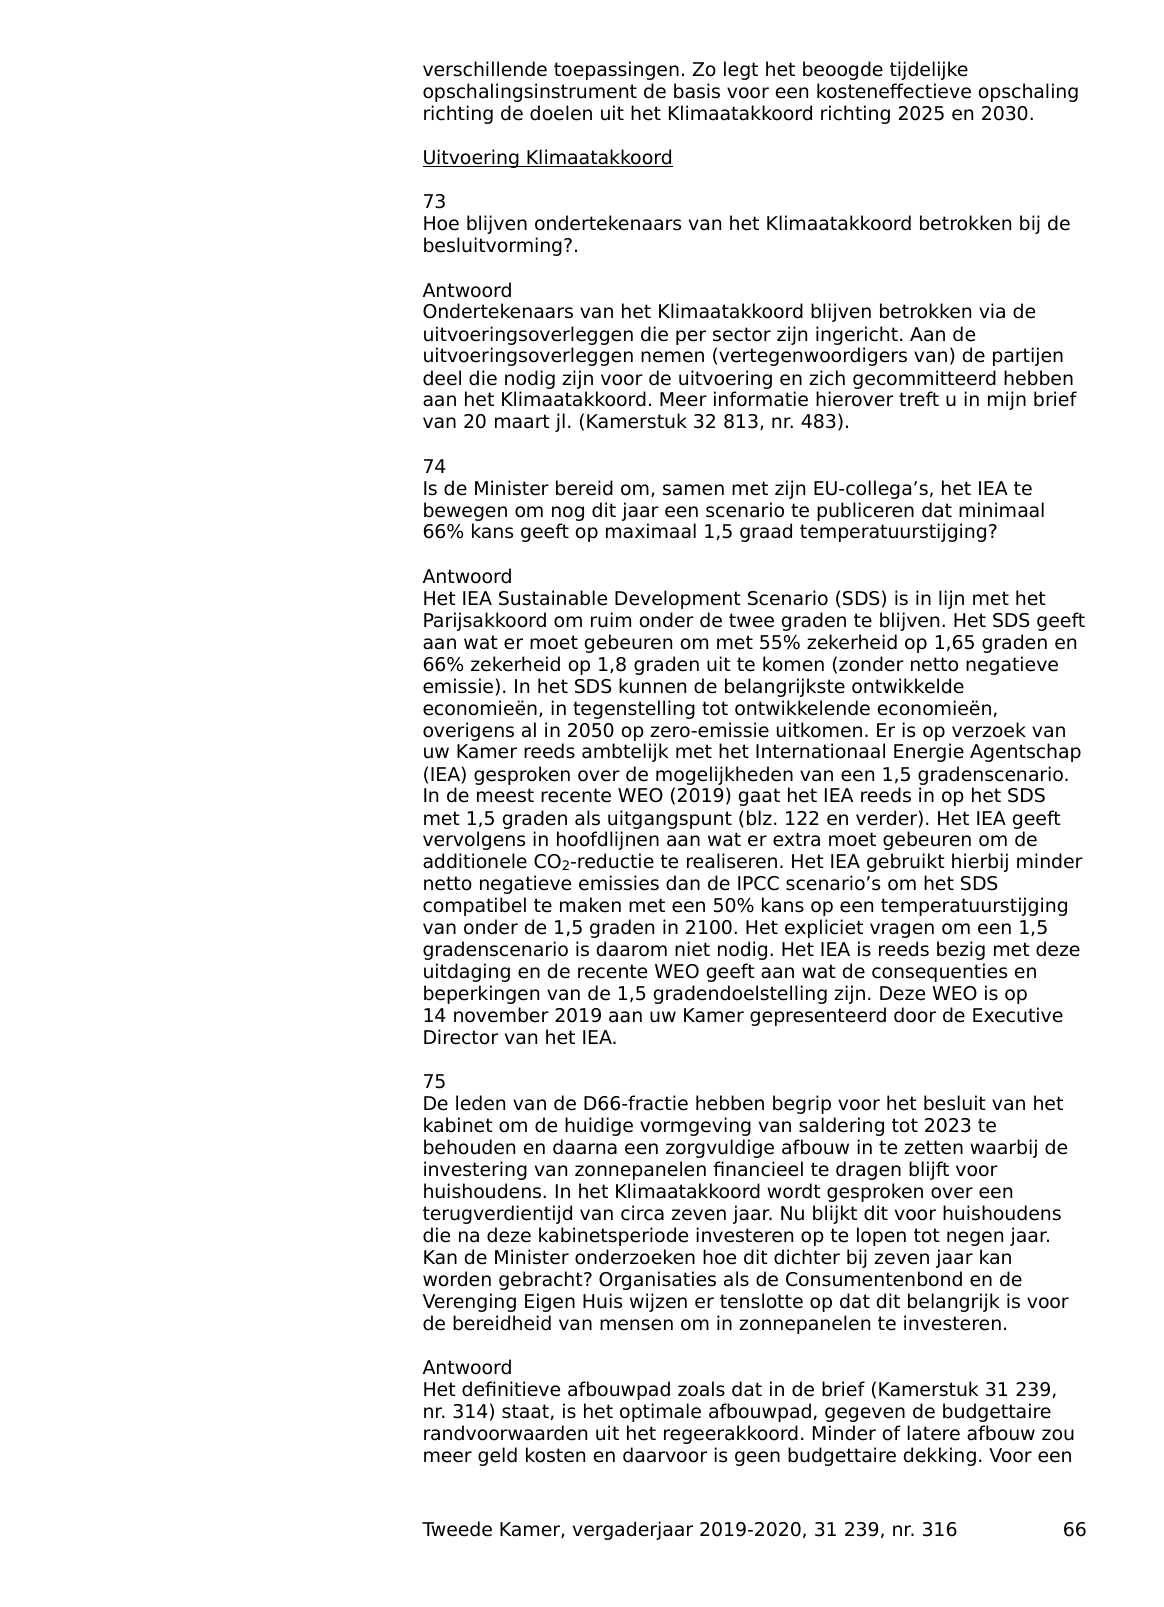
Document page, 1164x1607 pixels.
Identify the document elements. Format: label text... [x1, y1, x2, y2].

text Antwoord [422, 566, 1087, 588]
text 73 [422, 191, 1087, 213]
text Ondertekenaars van het Klimaatakkoord blijven betrokken via de uitvoeringsoverleggen die per sector zijn ingericht. Aan de uitvoeringsoverleggen nemen (vertegenwoordigers van) de partijen deel die nodig zijn voor de uitvoering en zich gecommitteerd hebben aan het Klimaatakkoord. Meer informatie hierover treft u in mijn brief van 20 maart jl. (Kamerstuk 32 813, nr. 483). [422, 301, 1087, 433]
text 75 [422, 1071, 1087, 1093]
text Antwoord [422, 279, 1087, 301]
text De leden van de D66-fractie hebben begrip voor het besluit van het kabinet om de huidige vormgeving van saldering tot 2023 te behouden en daarna een zorgvuldige afbouw in te zetten waarbij de investering van zonnepanelen financieel te dragen blijft voor huishoudens. In het Klimaatakkoord wordt gesproken over een terugverdientijd van circa zeven jaar. Nu blijkt dit voor huishoudens die na deze kabinetsperiode investeren op te lopen tot negen jaar. Kan de Minister onderzoeken hoe dit dichter bij zeven jaar kan worden gebracht? Organisaties als de Consumentenbond en de Verenging Eigen Huis wijzen er tenslotte op dat dit belangrijk is voor de bereidheid van mensen om in zonnepanelen te investeren. [422, 1093, 1087, 1335]
text Is de Minister bereid om, samen met zijn EU-collega’s, het IEA te bewegen om nog dit jaar een scenario te publiceren dat minimaal 66% kans geeft op maximaal 1,5 graad temperatuurstijging? [422, 477, 1087, 543]
text Antwoord [422, 1357, 1087, 1379]
text Het definitieve afbouwpad zoals dat in de brief (Kamerstuk 31 239, nr. 314) staat, is het optimale afbouwpad, gegeven de budgettaire randvoorwaarden uit het regeerakkoord. Minder of latere afbouw zou meer geld kosten en daarvoor is geen budgettaire dekking. Voor een [422, 1379, 1087, 1467]
text 74 [422, 456, 1087, 477]
subtitle Uitvoering Klimaatakkoord [422, 147, 1087, 169]
text verschillende toepassingen. Zo legt het beoogde tijdelijke opschalingsinstrument de basis voor een kosteneffectieve opschaling richting de doelen uit het Klimaatakkoord richting 2025 en 2030. [422, 59, 1087, 125]
text Het IEA Sustainable Development Scenario (SDS) is in lijn met het Parijsakkoord om ruim onder de twee graden te blijven. Het SDS geeft aan wat er moet gebeuren om met 55% zekerheid op 1,65 graden en 66% zekerheid op 1,8 graden uit te komen (zonder netto negatieve emissie). In het SDS kunnen de belangrijkste ontwikkelde economieën, in tegenstelling tot ontwikkelende economieën, overigens al in 2050 op zero-emissie uitkomen. Er is op verzoek van uw Kamer reeds ambtelijk met het Internationaal Energie Agentschap (IEA) gesproken over de mogelijkheden van een 1,5 gradenscenario. In de meest recente WEO (2019) gaat het IEA reeds in op het SDS met 1,5 graden als uitgangspunt (blz. 122 en verder). Het IEA geeft vervolgens in hoofdlijnen aan wat er extra moet gebeuren om de additionele CO2-reductie te realiseren. Het IEA gebruikt hierbij minder netto negatieve emissies dan de IPCC scenario’s om het SDS compatibel te maken met een 50% kans op een temperatuurstijging van onder de 1,5 graden in 2100. Het expliciet vragen om een 1,5 gradenscenario is daarom niet nodig. Het IEA is reeds bezig met deze uitdaging en de recente WEO geeft aan wat de consequenties en beperkingen van de 1,5 gradendoelstelling zijn. Deze WEO is op 14 november 2019 aan uw Kamer gepresenteerd door de Executive Director van het IEA. [422, 588, 1087, 1049]
text Hoe blijven ondertekenaars van het Klimaatakkoord betrokken bij de besluitvorming?. [422, 213, 1087, 257]
